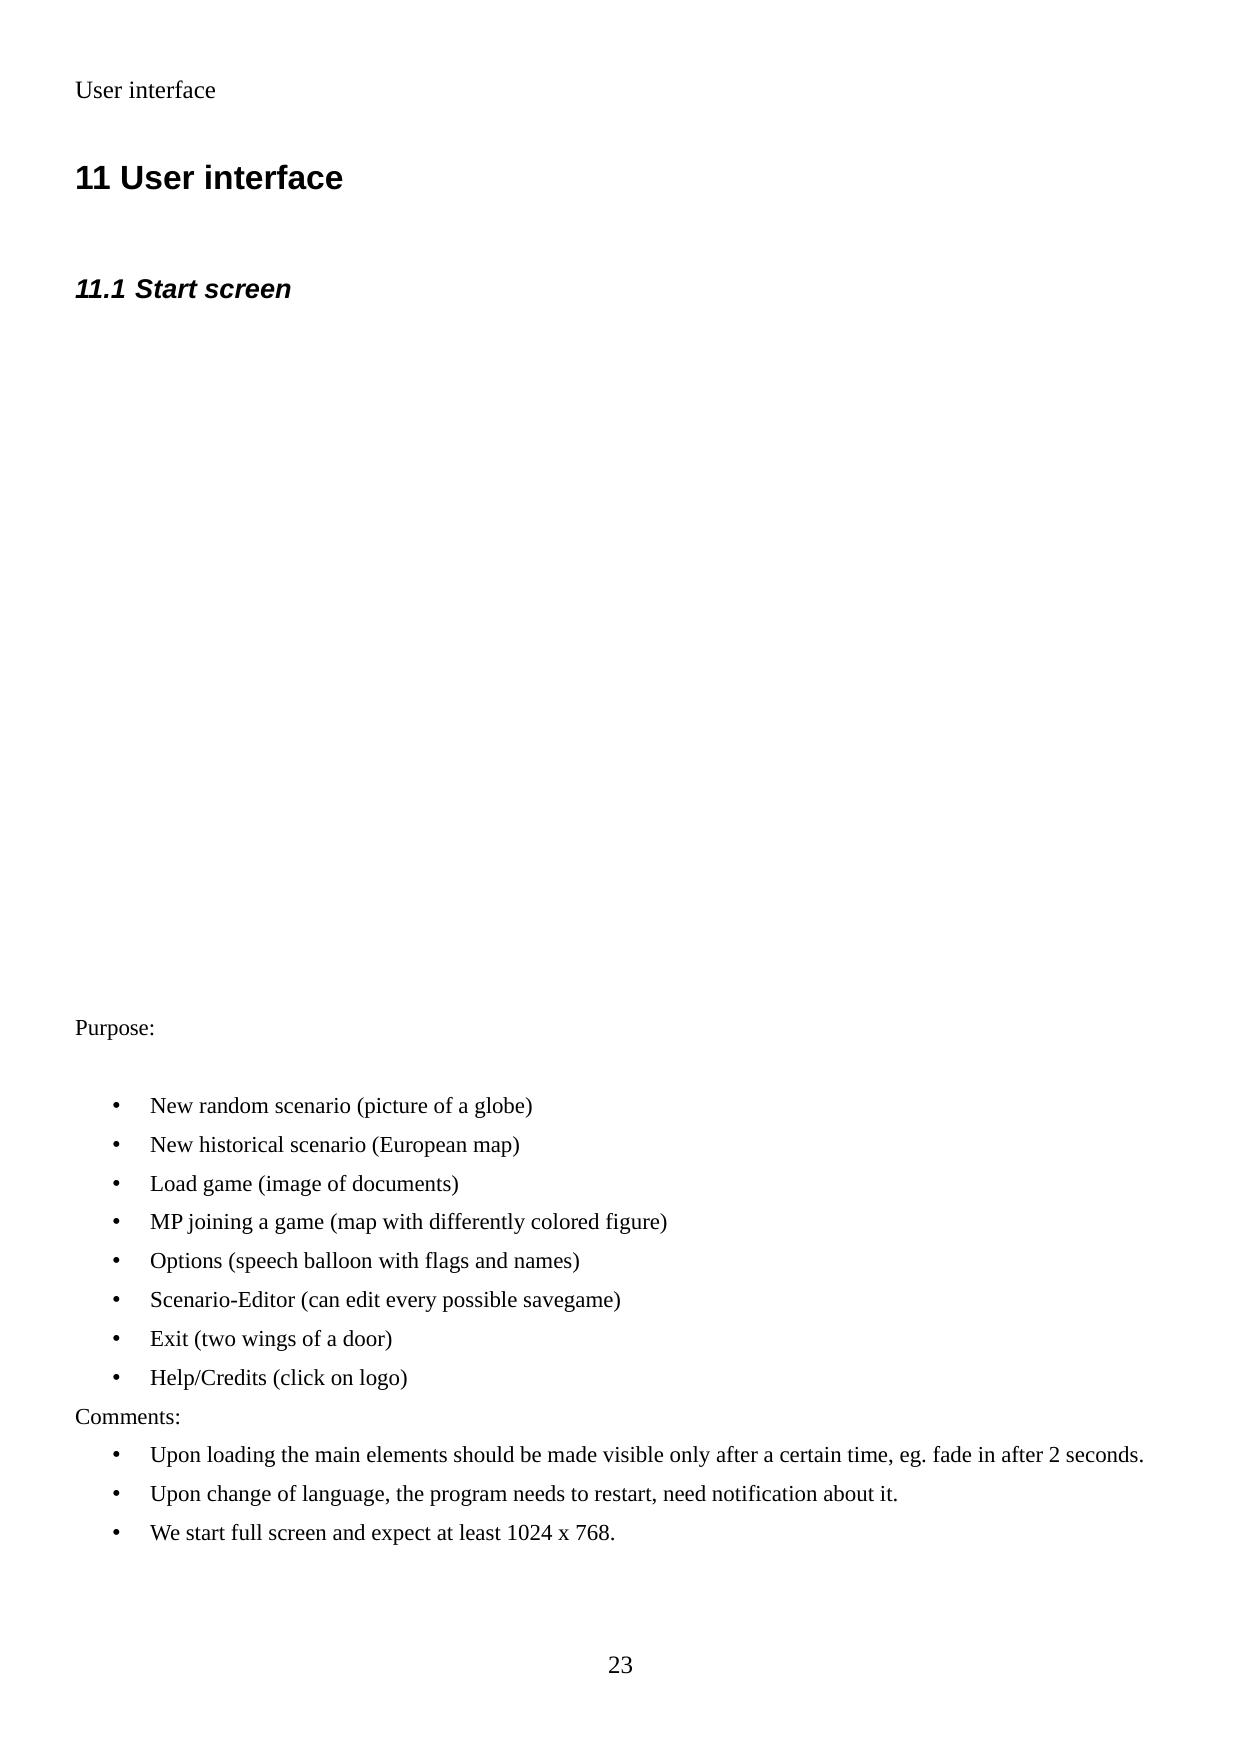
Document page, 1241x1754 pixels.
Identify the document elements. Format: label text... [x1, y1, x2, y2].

list New historical scenario (European map) [112, 1131, 1166, 1157]
list New random scenario (picture of a globe) [112, 1092, 1166, 1118]
list Scenario-Editor (can edit every possible savegame) [112, 1286, 1166, 1312]
subtitle Start screen [75, 273, 1166, 304]
list Options (speech balloon with flags and names) [112, 1247, 1166, 1274]
list Upon change of language, the program needs to restart, need notification about it. [112, 1480, 1166, 1507]
text Comments: [75, 1403, 1166, 1429]
list Upon loading the main elements should be made visible only after a certain time, eg. fade in after 2 seconds. [112, 1442, 1166, 1468]
subtitle User interface [75, 158, 1166, 197]
list We start full screen and expect at least 1024 x 768. [112, 1519, 1166, 1546]
list Load game (image of documents) [112, 1169, 1166, 1196]
list Help/Credits (click on logo) [112, 1364, 1166, 1390]
list Exit (two wings of a door) [112, 1325, 1166, 1351]
text Purpose: [75, 317, 1166, 1041]
list MP joining a game (map with differently colored figure) [112, 1208, 1166, 1235]
